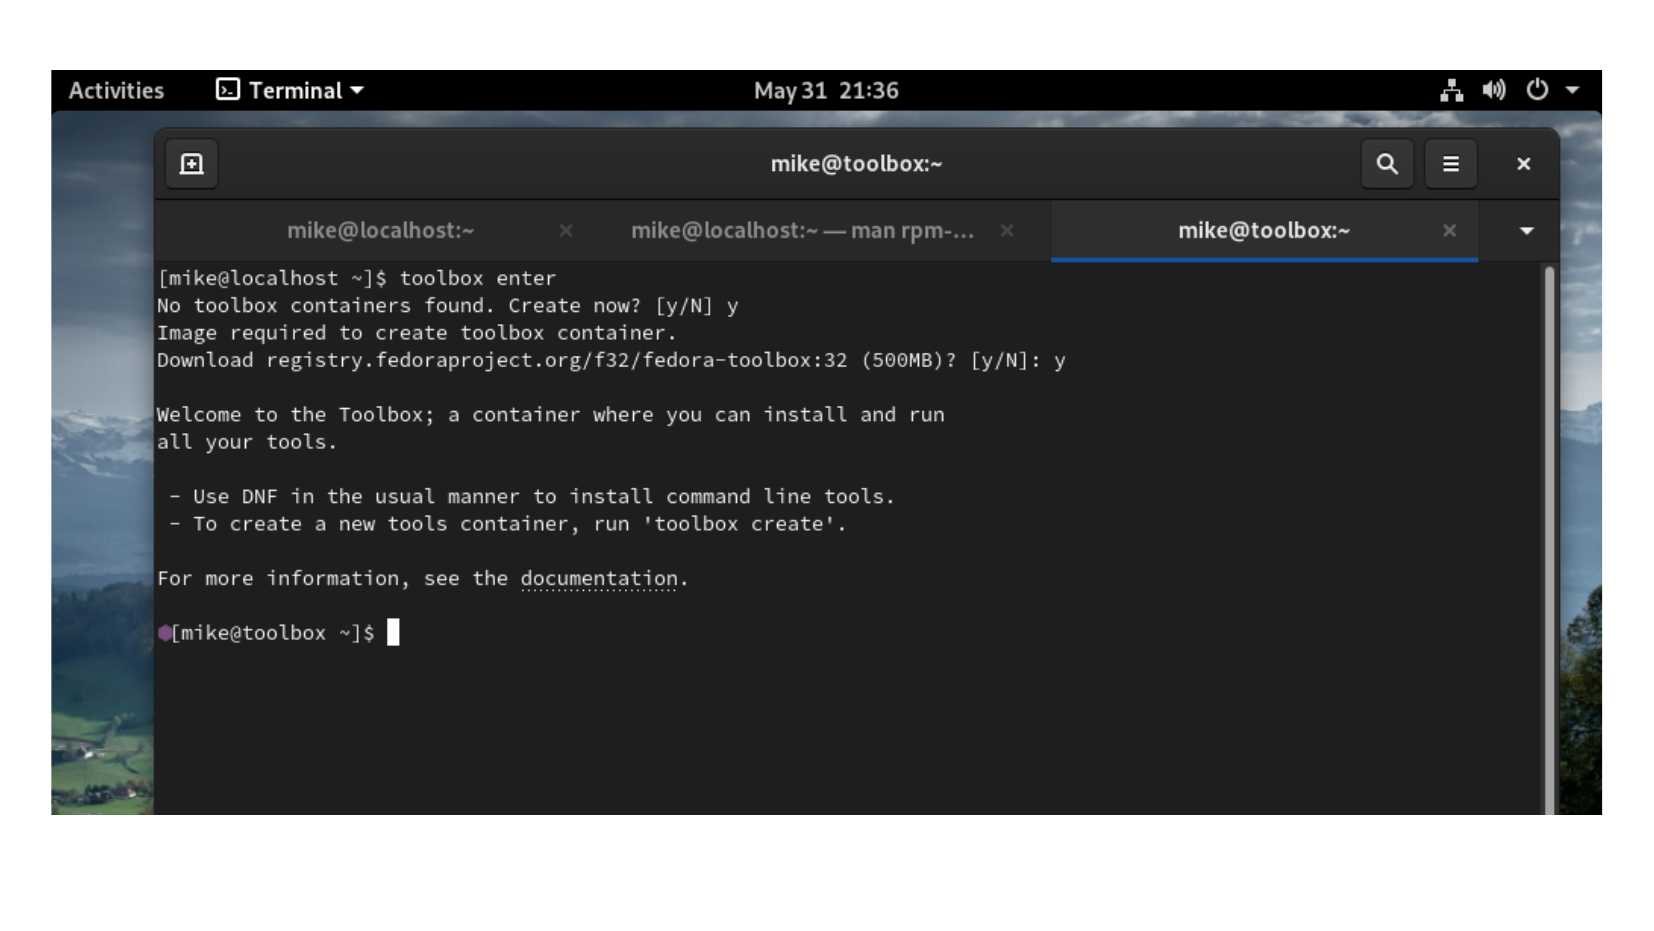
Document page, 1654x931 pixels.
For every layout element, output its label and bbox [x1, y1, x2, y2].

picture [51, 70, 1603, 815]
